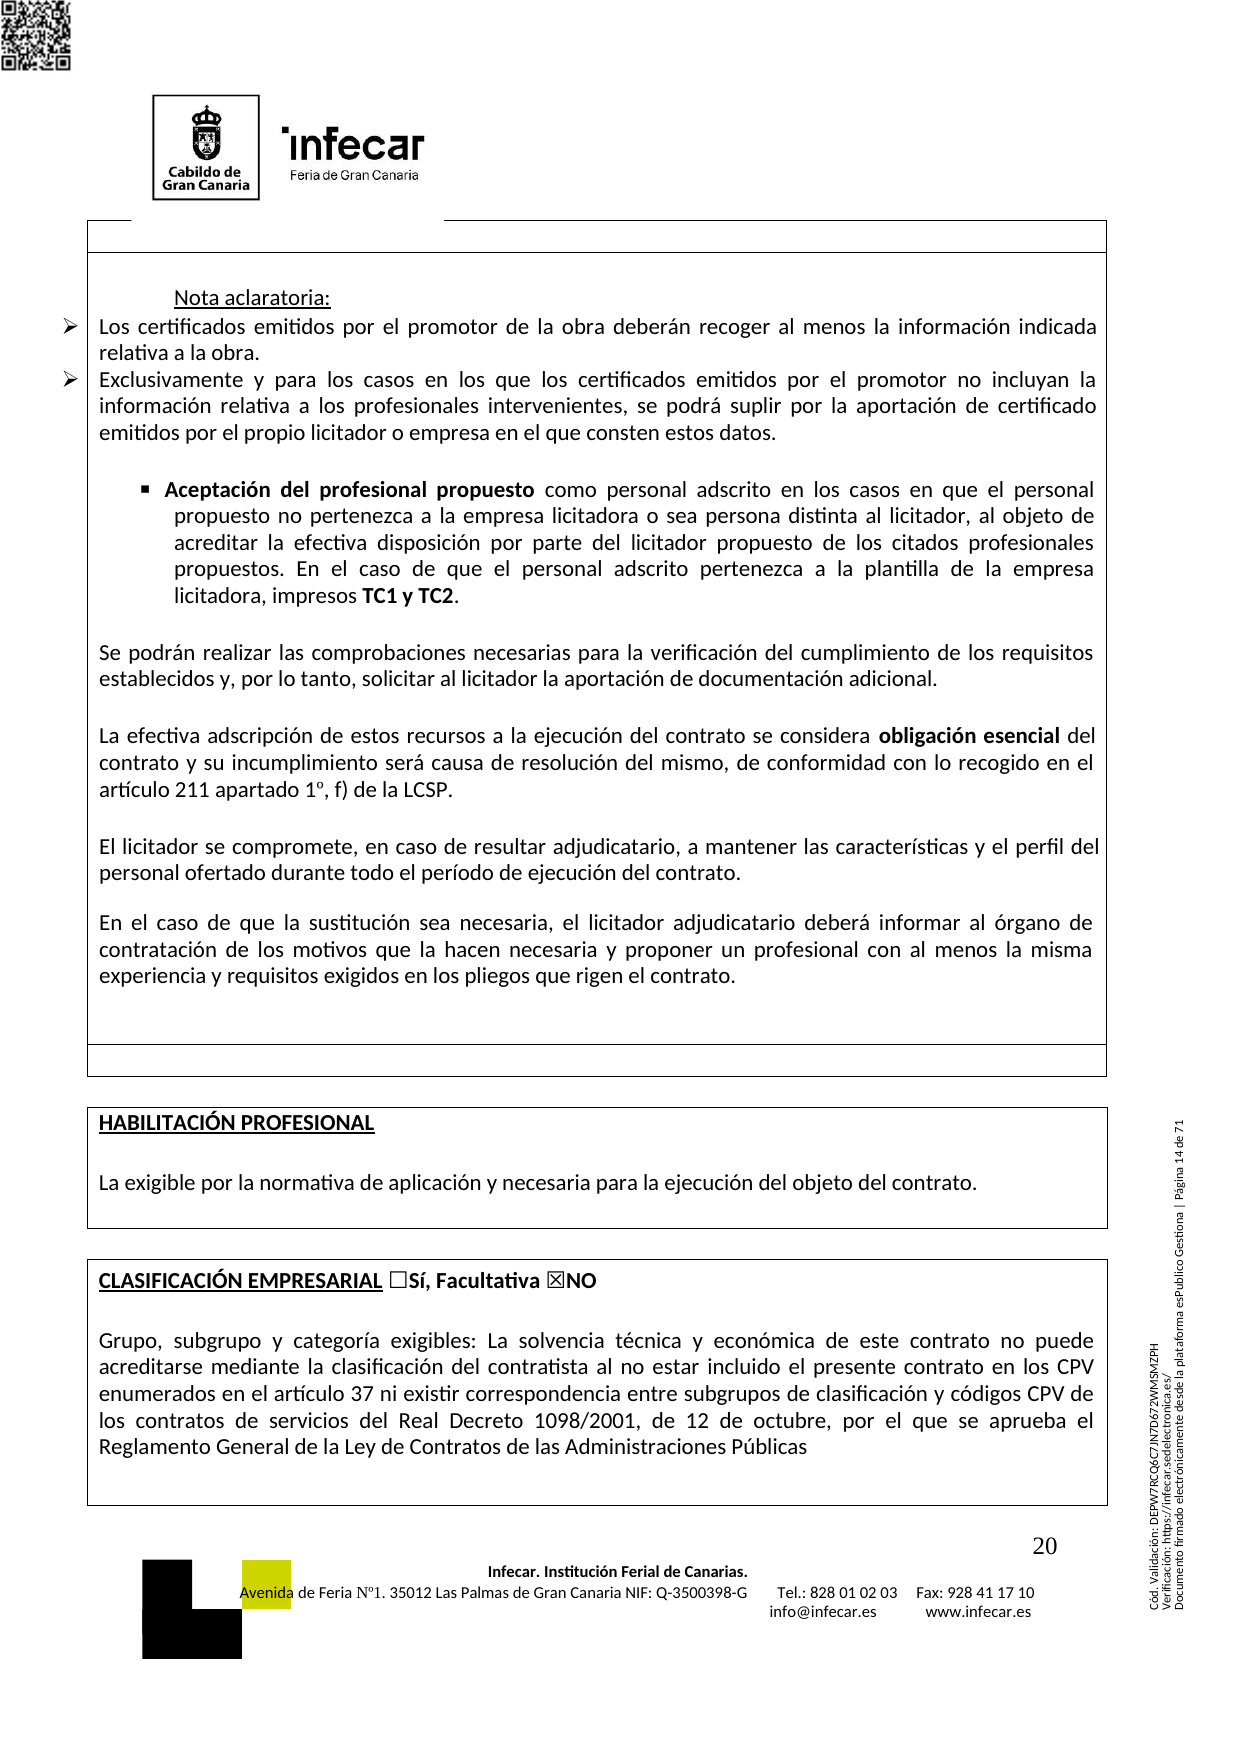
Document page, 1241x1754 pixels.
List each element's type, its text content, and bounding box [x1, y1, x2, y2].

table_header G. SOLVENCIA TÉCNICA Y PROFESIONAL [88, 221, 1106, 252]
table_header HABILITACIÓN PROFESIONAL La exigible por la normativa de aplicación y necesaria para la ejecución del objeto del contrato. [88, 1108, 1107, 1227]
table_cell [88, 1045, 1106, 1076]
table_cell Nota aclaratoria: Los certificados emitidos por el promotor de la obra deberán recoger al menos la información indicada relativa a la obra. Exclusivamente y para los casos en los que los certificados emitidos por el promotor no incluyan la información relativa a los profesionales intervenientes, se podrá suplir por la aportación de certificado emitidos por el propio licitador o empresa en el que consten estos datos. ▪ Aceptación del profesional propuesto como personal adscrito en los casos en que el personal propuesto no pertenezca a la empresa licitadora o sea persona distinta al licitador, al objeto de acreditar la efectiva disposición por parte del licitador propuesto de los citados profesionales propuestos. En el caso de que el personal adscrito pertenezca a la plantilla de la empresa licitadora, impresos TC1 y TC2. Se podrán realizar las comprobaciones necesarias para la verificación del cumplimiento de los requisitos establecidos y, por lo tanto, solicitar al licitador la aportación de documentación adicional. La efectiva adscripción de estos recursos a la ejecución del contrato se considera obligación esencial del contrato y su incumplimiento será causa de resolución del mismo, de conformidad con lo recogido en el artículo 211 apartado 1º, f) de la LCSP. El licitador se compromete, en caso de resultar adjudicatario, a mantener las características y el perfil del personal ofertado durante todo el período de ejecución del contrato. En el caso de que la sustitución sea necesaria, el licitador adjudicatario deberá informar al órgano de contratación de los motivos que la hacen necesaria y proponer un profesional con al menos la misma experiencia y requisitos exigidos en los pliegos que rigen el contrato. [88, 253, 1106, 1044]
table_header CLASIFICACIÓN EMPRESARIAL ☐Sí, Facultativa ☒NO Grupo, subgrupo y categoría exigibles: La solvencia técnica y económica de este contrato no puede acreditarse mediante la clasificación del contratista al no estar incluido el presente contrato en los CPV enumerados en el artículo 37 ni existir correspondencia entre subgrupos de clasificación y códigos CPV de los contratos de servicios del Real Decreto 1098/2001, de 12 de octubre, por el que se aprueba el Reglamento General de la Ley de Contratos de las Administraciones Públicas [88, 1260, 1107, 1504]
